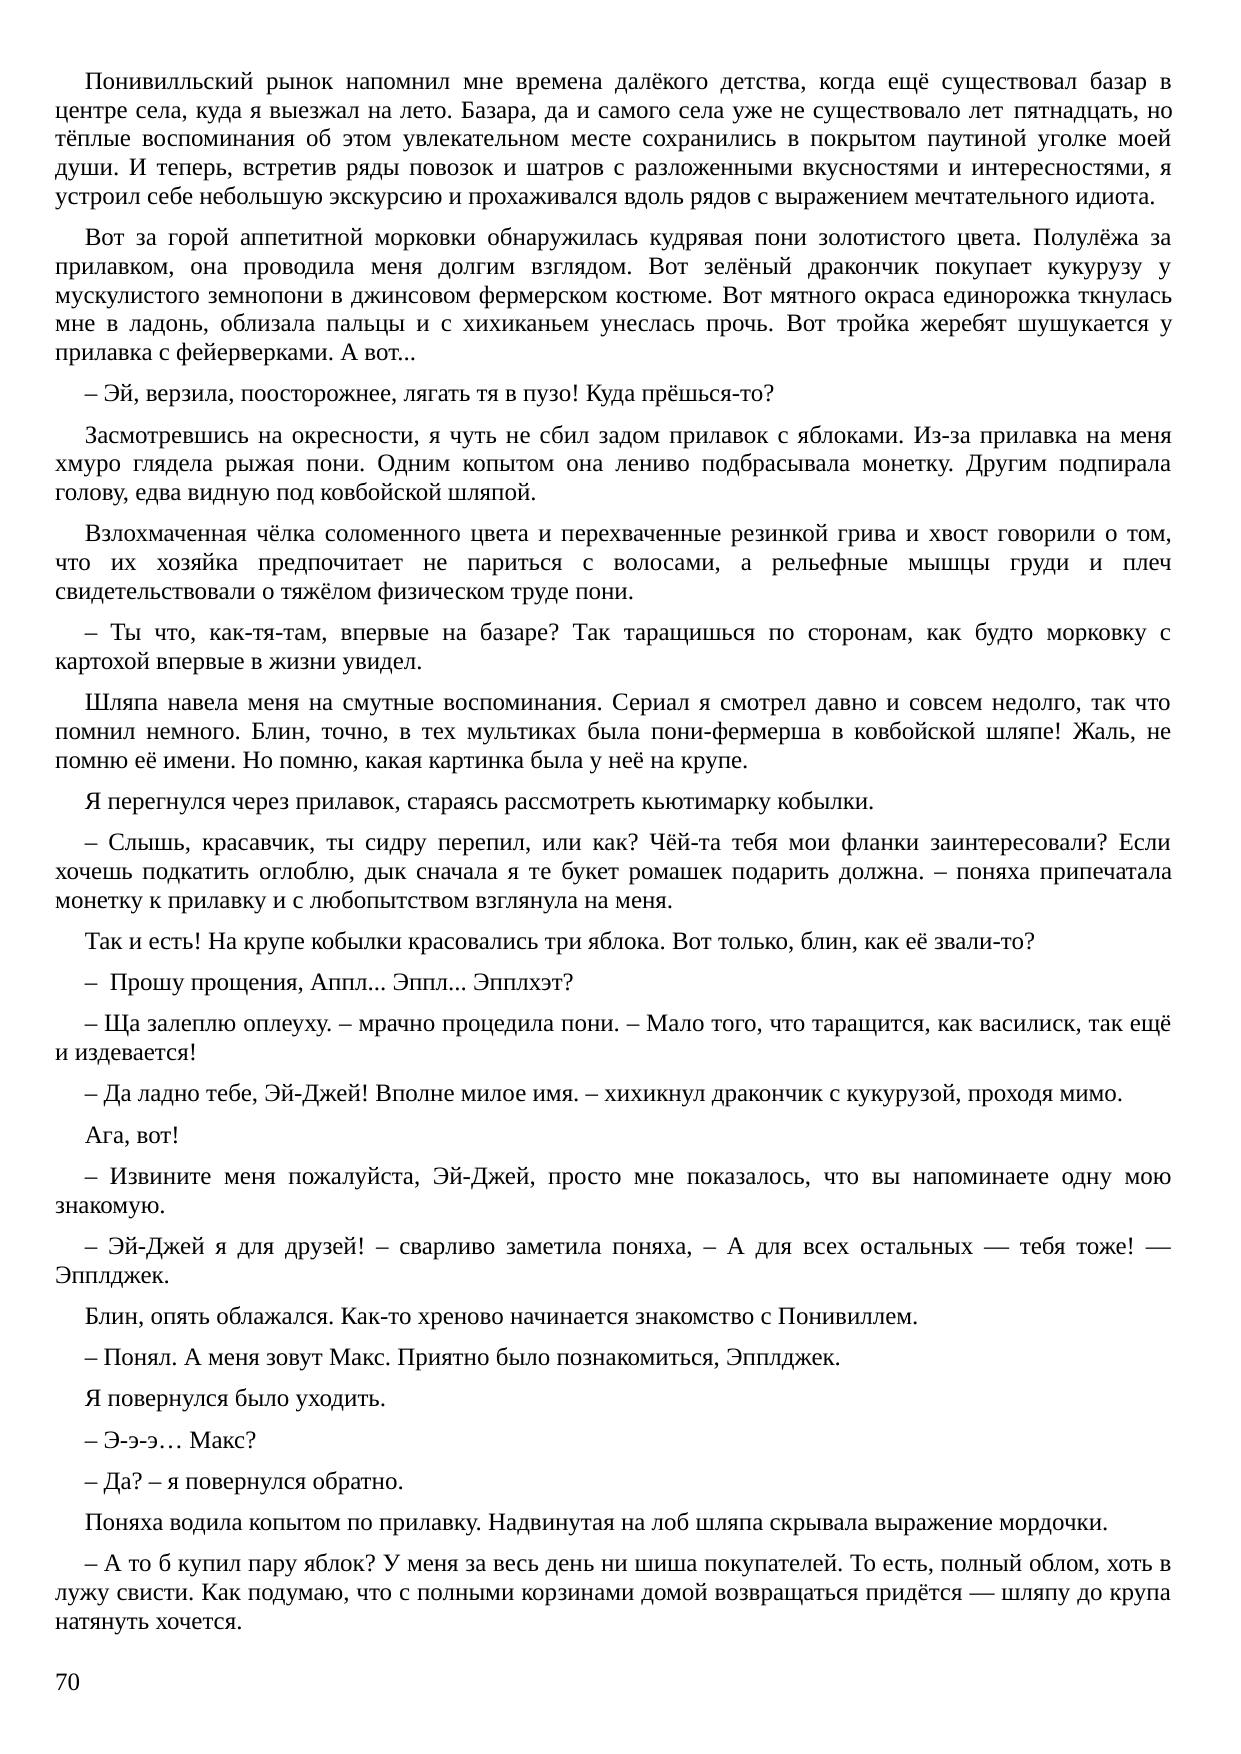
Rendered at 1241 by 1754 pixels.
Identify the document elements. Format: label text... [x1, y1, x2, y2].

text – Слышь, красавчик, ты сидру перепил, или как? Чёй-та тебя мои фланки заинтересовали? Если хочешь подкатить оглоблю, дык сначала я те букет ромашек подарить должна. – поняха припечатала монетку к прилавку и с любопытством взглянула на меня. [55, 827, 1173, 913]
text Я повернулся было уходить. [55, 1383, 1173, 1412]
text – Э-э-э… Макс? [55, 1425, 1173, 1453]
text Я перегнулся через прилавок, стараясь рассмотреть кьютимарку кобылки. [55, 786, 1173, 815]
text – Эй, верзила, поосторожнее, лягать тя в пузо! Куда прёшься-то? [55, 378, 1173, 407]
text Ага, вот! [55, 1120, 1173, 1148]
text Вот за горой аппетитной морковки обнаружилась кудрявая пони золотистого цвета. Полулёжа за прилавком, она проводила меня долгим взглядом. Вот зелёный дракончик покупает кукурузу у мускулистого земнопони в джинсовом фермерском костюме. Вот мятного окраса единорожка ткнулась мне в ладонь, облизала пальцы и с хихиканьем унеслась прочь. Вот тройка жеребят шушукается у прилавка с фейерверками. А вот... [55, 222, 1173, 366]
text Взлохмаченная чёлка соломенного цвета и перехваченные резинкой грива и хвост говорили о том, что их хозяйка предпочитает не париться с волосами, а рельефные мышцы груди и плеч свидетельствовали о тяжёлом физическом труде пони. [55, 518, 1173, 605]
text – Эй-Джей я для друзей! – сварливо заметила поняха, – А для всех остальных — тебя тоже! — Эпплджек. [55, 1231, 1173, 1288]
text Шляпа навела меня на смутные воспоминания. Сериал я смотрел давно и совсем недолго, так что помнил немного. Блин, точно, в тех мультиках была пони-фермерша в ковбойской шляпе! Жаль, не помню её имени. Но помню, какая картинка была у неё на крупе. [55, 687, 1173, 773]
text – Понял. А меня зовут Макс. Приятно было познакомиться, Эпплджек. [55, 1342, 1173, 1371]
text – Да? – я повернулся обратно. [55, 1466, 1173, 1495]
text Так и есть! На крупе кобылки красовались три яблока. Вот только, блин, как её звали-то? [55, 926, 1173, 955]
text – Прошу прощения, Аппл... Эппл... Эпплхэт? [55, 967, 1173, 996]
text – Да ладно тебе, Эй-Джей! Вполне милое имя. – хихикнул дракончик с кукурузой, проходя мимо. [55, 1078, 1173, 1107]
text Блин, опять облажался. Как-то хреново начинается знакомство с Понивиллем. [55, 1301, 1173, 1330]
text Засмотревшись на окресности, я чуть не сбил задом прилавок с яблоками. Из-за прилавка на меня хмуро глядела рыжая пони. Одним копытом она лениво подбрасывала монетку. Другим подпирала голову, едва видную под ковбойской шляпой. [55, 420, 1173, 506]
text – Извините меня пожалуйста, Эй-Джей, просто мне показалось, что вы напоминаете одну мою знакомую. [55, 1161, 1173, 1218]
text – Ща залеплю оплеуху. – мрачно процедила пони. – Мало того, что таращится, как василиск, так ещё и издевается! [55, 1008, 1173, 1066]
text Понивилльский рынок напомнил мне времена далёкого детства, когда ещё существовал базар в центре села, куда я выезжал на лето. Базара, да и самого села уже не существовало лет пятнадцать, но тёплые воспоминания об этом увлекательном месте сохранились в покрытом паутиной уголке моей души. И теперь, встретив ряды повозок и шатров с разложенными вкусностями и интересностями, я устроил себе небольшую экскурсию и прохаживался вдоль рядов с выражением мечтательного идиота. [55, 66, 1173, 210]
text Поняха водила копытом по прилавку. Надвинутая на лоб шляпа скрывала выражение мордочки. [55, 1507, 1173, 1536]
text – Ты что, как-тя-там, впервые на базаре? Так таращишься по сторонам, как будто морковку с картохой впервые в жизни увидел. [55, 617, 1173, 675]
text – А то б купил пару яблок? У меня за весь день ни шиша покупателей. То есть, полный облом, хоть в лужу свисти. Как подумаю, что с полными корзинами домой возвращаться придётся — шляпу до крупа натянуть хочется. [55, 1548, 1173, 1635]
